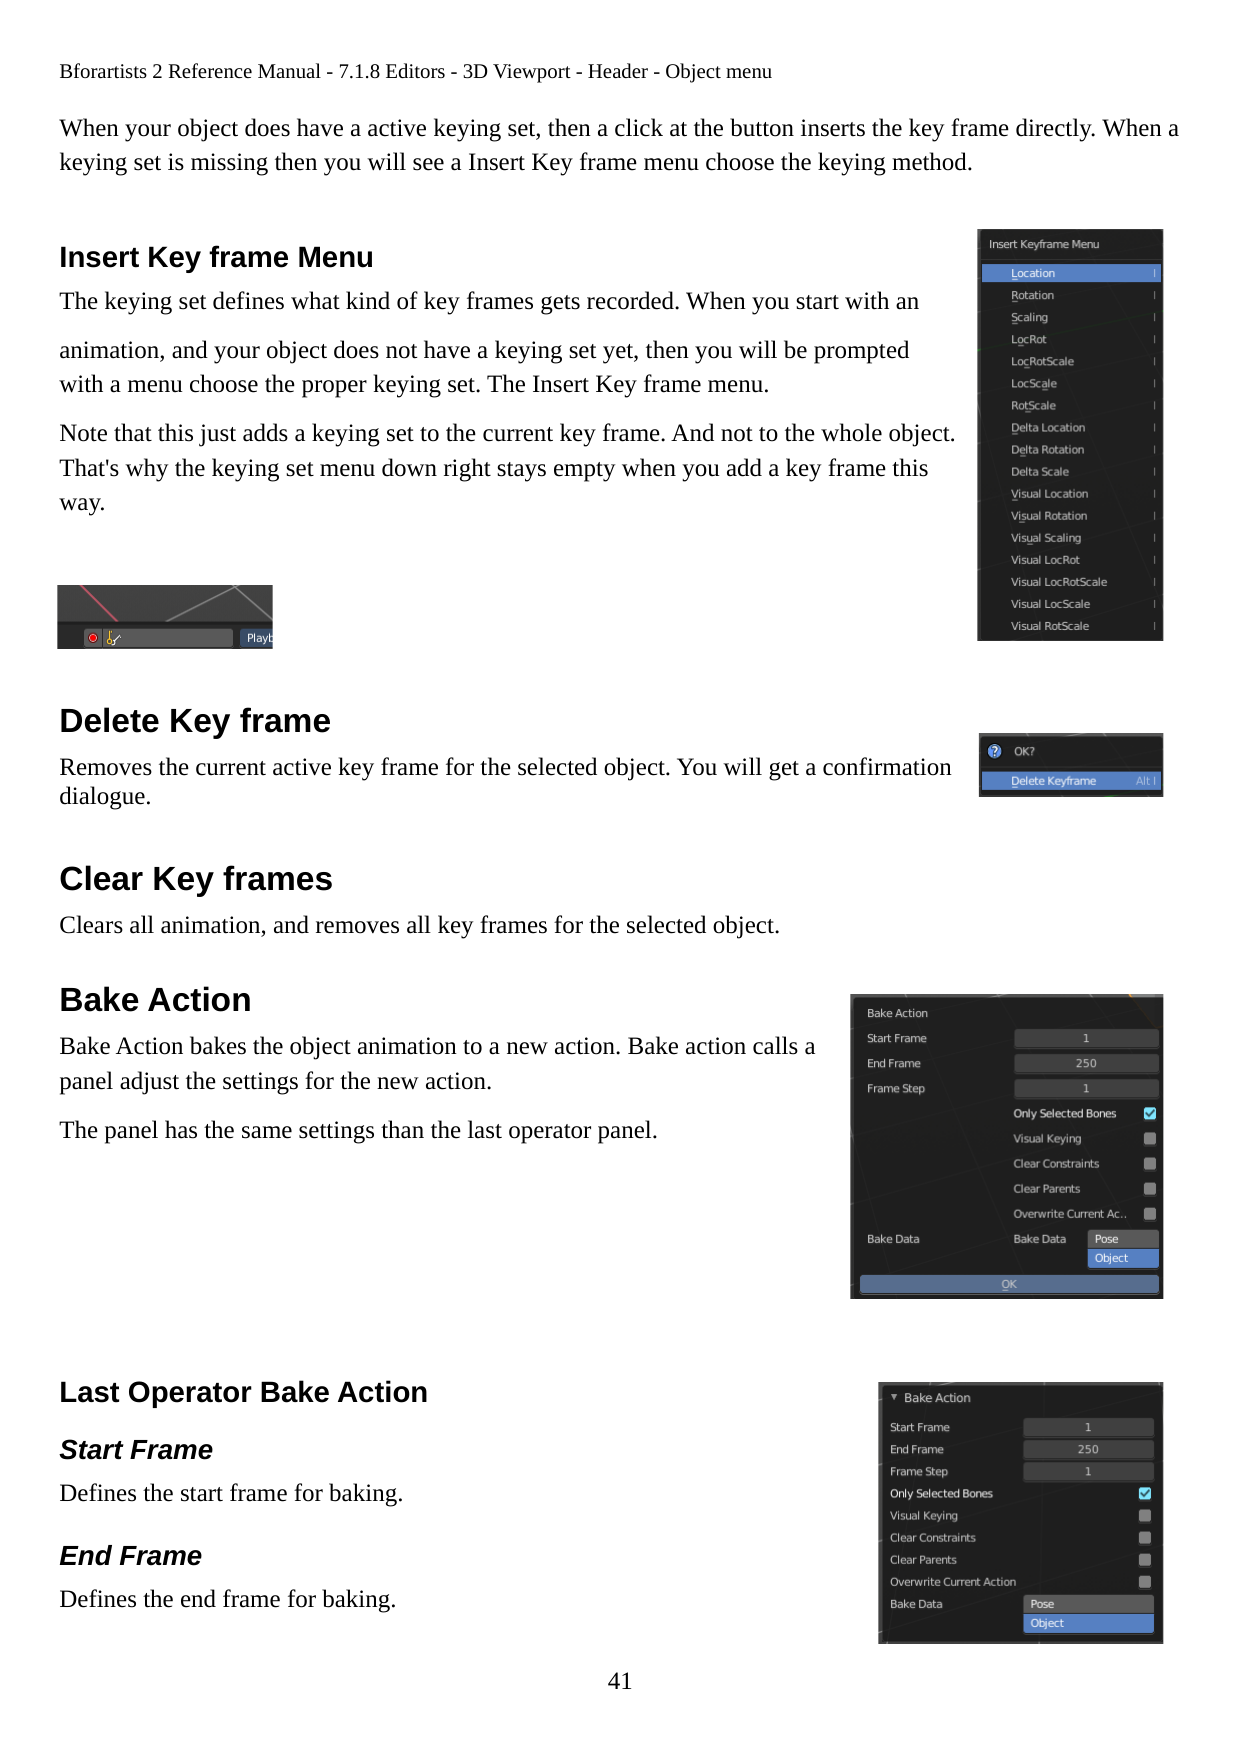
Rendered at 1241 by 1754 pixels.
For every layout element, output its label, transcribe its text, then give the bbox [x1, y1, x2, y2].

subtitle Clear Key frames [59, 859, 1181, 898]
text Bake Action bakes the object animation to a new action. Bake action calls a panel adjust the settings for the new action. [59, 1031, 850, 1094]
text The keying set defines what kind of key frames gets recorded. When you start with an [59, 286, 977, 314]
subtitle Bake Action [59, 980, 1181, 1019]
subtitle [1164, 1539, 1181, 1571]
picture [878, 1382, 1164, 1644]
subtitle Insert Key frame Menu [59, 239, 977, 273]
subtitle End Frame [59, 1539, 878, 1571]
picture [977, 229, 1164, 641]
text Defines the start frame for baking. [59, 1478, 878, 1507]
text The panel has the same settings than the last operator panel. [59, 1115, 850, 1144]
subtitle [1164, 1433, 1181, 1465]
text Clears all animation, and removes all key frames for the selected object. [59, 910, 1181, 939]
subtitle [1164, 239, 1181, 273]
text Defines the end frame for baking. [59, 1584, 878, 1613]
subtitle Delete Key frame [59, 701, 1181, 739]
subtitle Last Operator Bake Action [59, 1375, 1181, 1408]
picture [57, 585, 273, 649]
subtitle Start Frame [59, 1433, 878, 1465]
picture [850, 994, 1164, 1299]
text animation, and your object does not have a keying set yet, then you will be prompted with a menu choose the proper keying set. The Insert Key frame menu. [59, 335, 977, 398]
picture [978, 733, 1164, 797]
text Removes the current active key frame for the selected object. You will get a confirmation dialogue. [59, 752, 1181, 809]
text Note that this just adds a keying set to the current key frame. And not to the whole object. That's why the keying set menu down right stays empty when you add a key frame this way. [59, 418, 977, 516]
text When your object does have a active keying set, then a click at the button inserts the key frame directly. When a keying set is missing then you will see a Insert Key frame menu choose the keying method. [59, 113, 1181, 176]
